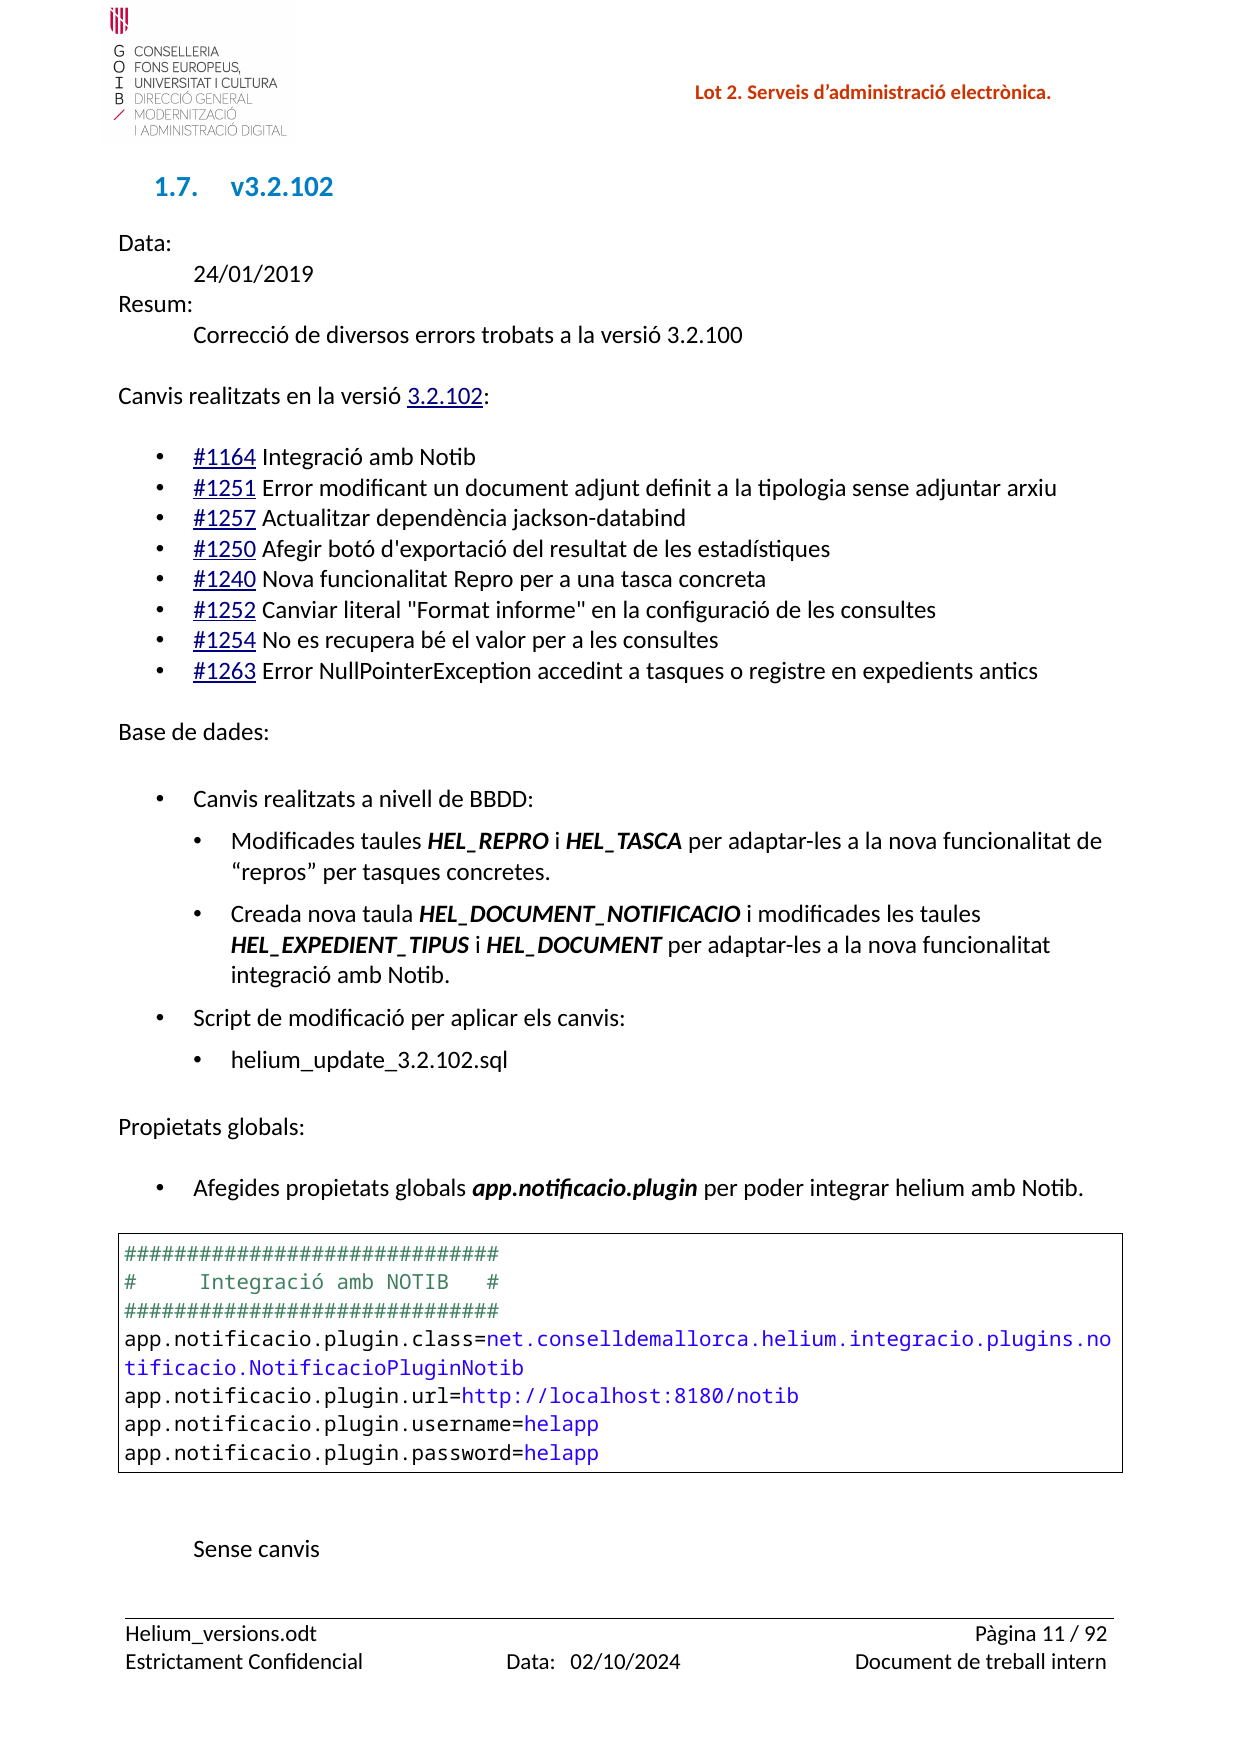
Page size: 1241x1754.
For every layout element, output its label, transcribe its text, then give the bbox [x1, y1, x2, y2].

list #1250 Afegir botó d'exportació del resultat de les estadístiques [156, 533, 1122, 563]
list Creada nova taula HEL_DOCUMENT_NOTIFICACIO i modificades les taules HEL_EXPEDIENT_TIPUS i HEL_DOCUMENT per adaptar-les a la nova funcionalitat integració amb Notib. [193, 898, 1122, 990]
list #1257 Actualitzar dependència jackson-databind [156, 502, 1122, 533]
text Data: [118, 228, 1122, 258]
list #1254 No es recupera bé el valor per a les consultes [156, 624, 1122, 655]
text Propietats globals: [118, 1111, 1122, 1142]
list Script de modificació per aplicar els canvis: [156, 1002, 1122, 1032]
text Canvis realitzats en la versió 3.2.102: [118, 380, 1122, 411]
text 24/01/2019 [118, 258, 1122, 289]
text Base de dades: [118, 716, 1122, 746]
text Sense canvis [118, 1533, 1122, 1564]
list Afegides propietats globals app.notificacio.plugin per poder integrar helium amb Notib. [156, 1172, 1122, 1203]
list #1252 Canviar literal "Format informe" en la configuració de les consultes [156, 594, 1122, 624]
list #1164 Integració amb Notib [156, 441, 1122, 472]
list Canvis realitzats a nivell de BBDD: [156, 783, 1122, 813]
text Resum: [118, 289, 1122, 319]
table_header ############################## # Integració amb NOTIB # ############################## app.notificacio.plugin.class=net.conselldemallorca.helium.integracio.plugins.notificacio.NotificacioPluginNotib app.notificacio.plugin.url=http://localhost:8180/notib app.notificacio.plugin.username=helapp app.notificacio.plugin.password=helapp [119, 1234, 1122, 1472]
subtitle v3.2.102 [153, 168, 1122, 204]
list #1240 Nova funcionalitat Repro per a una tasca concreta [156, 563, 1122, 594]
text Correcció de diversos errors trobats a la versió 3.2.100 [118, 319, 1122, 350]
list Modificades taules HEL_REPRO i HEL_TASCA per adaptar-les a la nova funcionalitat de “repros” per tasques concretes. [193, 825, 1122, 886]
list helium_update_3.2.102.sql [193, 1044, 1122, 1074]
list #1263 Error NullPointerException accedint a tasques o registre en expedients antics [156, 655, 1122, 685]
list #1251 Error modificant un document adjunt definit a la tipologia sense adjuntar arxiu [156, 472, 1122, 502]
picture [100, 0, 297, 144]
